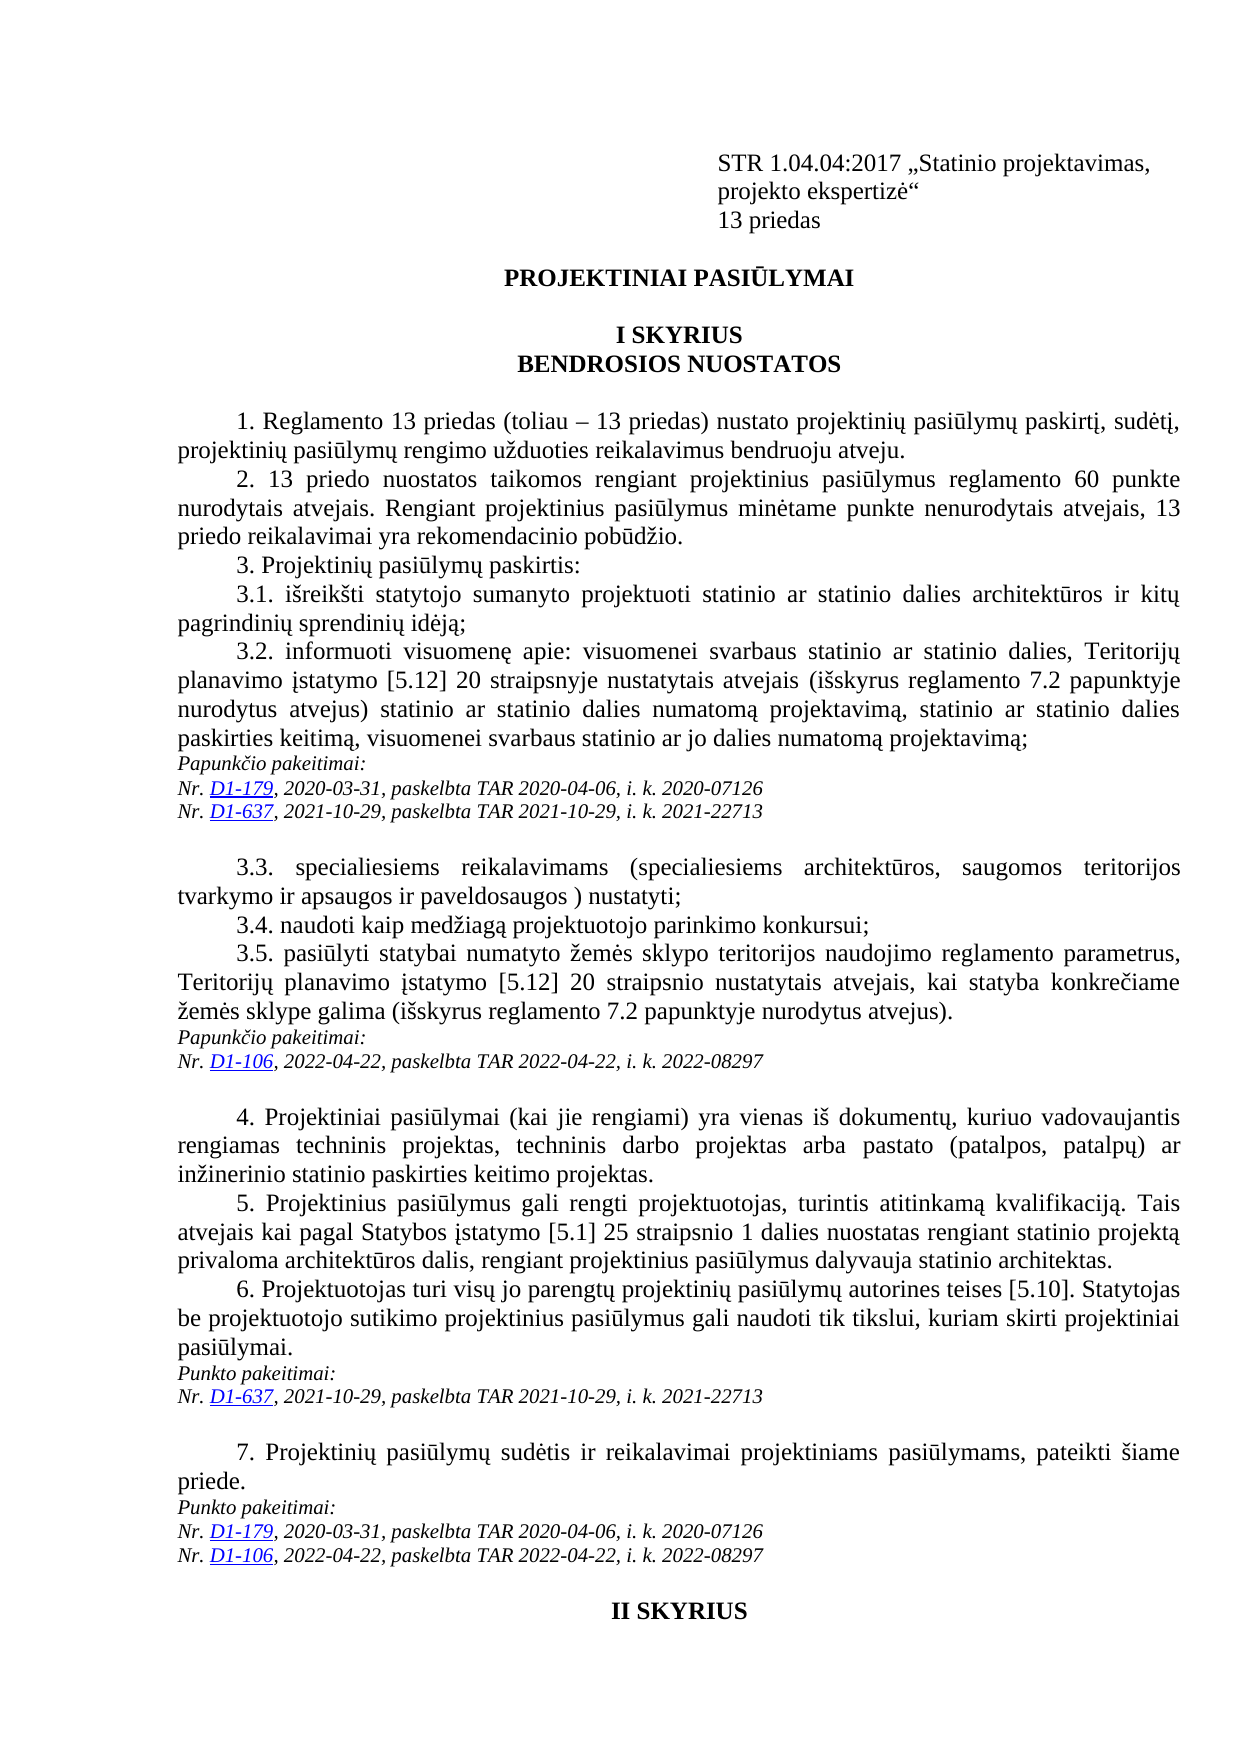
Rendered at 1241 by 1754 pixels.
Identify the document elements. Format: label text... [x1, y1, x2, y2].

text Punkto pakeitimai: [177, 1495, 1181, 1519]
text 4. Projektiniai pasiūlymai (kai jie rengiami) yra vienas iš dokumentų, kuriuo vadovaujantis rengiamas techninis projektas, techninis darbo projektas arba pastato (patalpos, patalpų) ar inžinerinio statinio paskirties keitimo projektas. [177, 1102, 1181, 1188]
text Papunkčio pakeitimai: [177, 751, 1181, 775]
text STR 1.04.04:2017 „Statinio projektavimas, projekto ekspertizė“ [717, 148, 1181, 205]
text Papunkčio pakeitimai: [177, 1025, 1181, 1049]
text II SKYRIUS [177, 1596, 1181, 1624]
text 3.2. informuoti visuomenę apie: visuomenei svarbaus statinio ar statinio dalies, Teritorijų planavimo įstatymo [5.12] 20 straipsnyje nustatytais atvejais (išskyrus reglamento 7.2 papunktyje nurodytus atvejus) statinio ar statinio dalies numatomą projektavimą, statinio ar statinio dalies paskirties keitimą, visuomenei svarbaus statinio ar jo dalies numatomą projektavimą; [177, 636, 1181, 751]
text 13 priedas [582, 205, 1181, 234]
text 7. Projektinių pasiūlymų sudėtis ir reikalavimai projektiniams pasiūlymams, pateikti šiame priede. [177, 1437, 1181, 1495]
text 2. 13 priedo nuostatos taikomos rengiant projektinius pasiūlymus reglamento 60 punkte nurodytais atvejais. Rengiant projektinius pasiūlymus minėtame punkte nenurodytais atvejais, 13 priedo reikalavimai yra rekomendacinio pobūdžio. [177, 464, 1181, 550]
text Nr. D1-637, 2021-10-29, paskelbta TAR 2021-10-29, i. k. 2021-22713 [177, 799, 1181, 823]
text BENDROSIOS NUOSTATOS [177, 349, 1181, 378]
text I SKYRIUS [177, 320, 1181, 349]
text 3.5. pasiūlyti statybai numatyto žemės sklypo teritorijos naudojimo reglamento parametrus, Teritorijų planavimo įstatymo [5.12] 20 straipsnio nustatytais atvejais, kai statyba konkrečiame žemės sklype galima (išskyrus reglamento 7.2 papunktyje nurodytus atvejus). [177, 938, 1181, 1025]
text 3.3. specialiesiems reikalavimams (specialiesiems architektūros, saugomos teritorijos tvarkymo ir apsaugos ir paveldosaugos ) nustatyti; [177, 852, 1181, 910]
text 3. Projektinių pasiūlymų paskirtis: [177, 550, 1181, 579]
text 3.4. naudoti kaip medžiagą projektuotojo parinkimo konkursui; [177, 910, 1181, 938]
text 1. Reglamento 13 priedas (toliau – 13 priedas) nustato projektinių pasiūlymų paskirtį, sudėtį, projektinių pasiūlymų rengimo užduoties reikalavimus bendruoju atveju. [177, 406, 1181, 464]
text Punkto pakeitimai: [177, 1360, 1181, 1384]
text Nr. D1-179, 2020-03-31, paskelbta TAR 2020-04-06, i. k. 2020-07126 [177, 1519, 1181, 1543]
text 5. Projektinius pasiūlymus gali rengti projektuotojas, turintis atitinkamą kvalifikaciją. Tais atvejais kai pagal Statybos įstatymo [5.1] 25 straipsnio 1 dalies nuostatas rengiant statinio projektą privaloma architektūros dalis, rengiant projektinius pasiūlymus dalyvauja statinio architektas. [177, 1188, 1181, 1274]
text Nr. D1-179, 2020-03-31, paskelbta TAR 2020-04-06, i. k. 2020-07126 [177, 775, 1181, 799]
text 6. Projektuotojas turi visų jo parengtų projektinių pasiūlymų autorines teises [5.10]. Statytojas be projektuotojo sutikimo projektinius pasiūlymus gali naudoti tik tikslui, kuriam skirti projektiniai pasiūlymai. [177, 1274, 1181, 1360]
text PROJEKTINIAI PASIŪLYMAI [177, 263, 1181, 291]
text Nr. D1-106, 2022-04-22, paskelbta TAR 2022-04-22, i. k. 2022-08297 [177, 1543, 1181, 1567]
text 3.1. išreikšti statytojo sumanyto projektuoti statinio ar statinio dalies architektūros ir kitų pagrindinių sprendinių idėją; [177, 579, 1181, 636]
text Nr. D1-637, 2021-10-29, paskelbta TAR 2021-10-29, i. k. 2021-22713 [177, 1384, 1181, 1408]
text Nr. D1-106, 2022-04-22, paskelbta TAR 2022-04-22, i. k. 2022-08297 [177, 1049, 1181, 1073]
